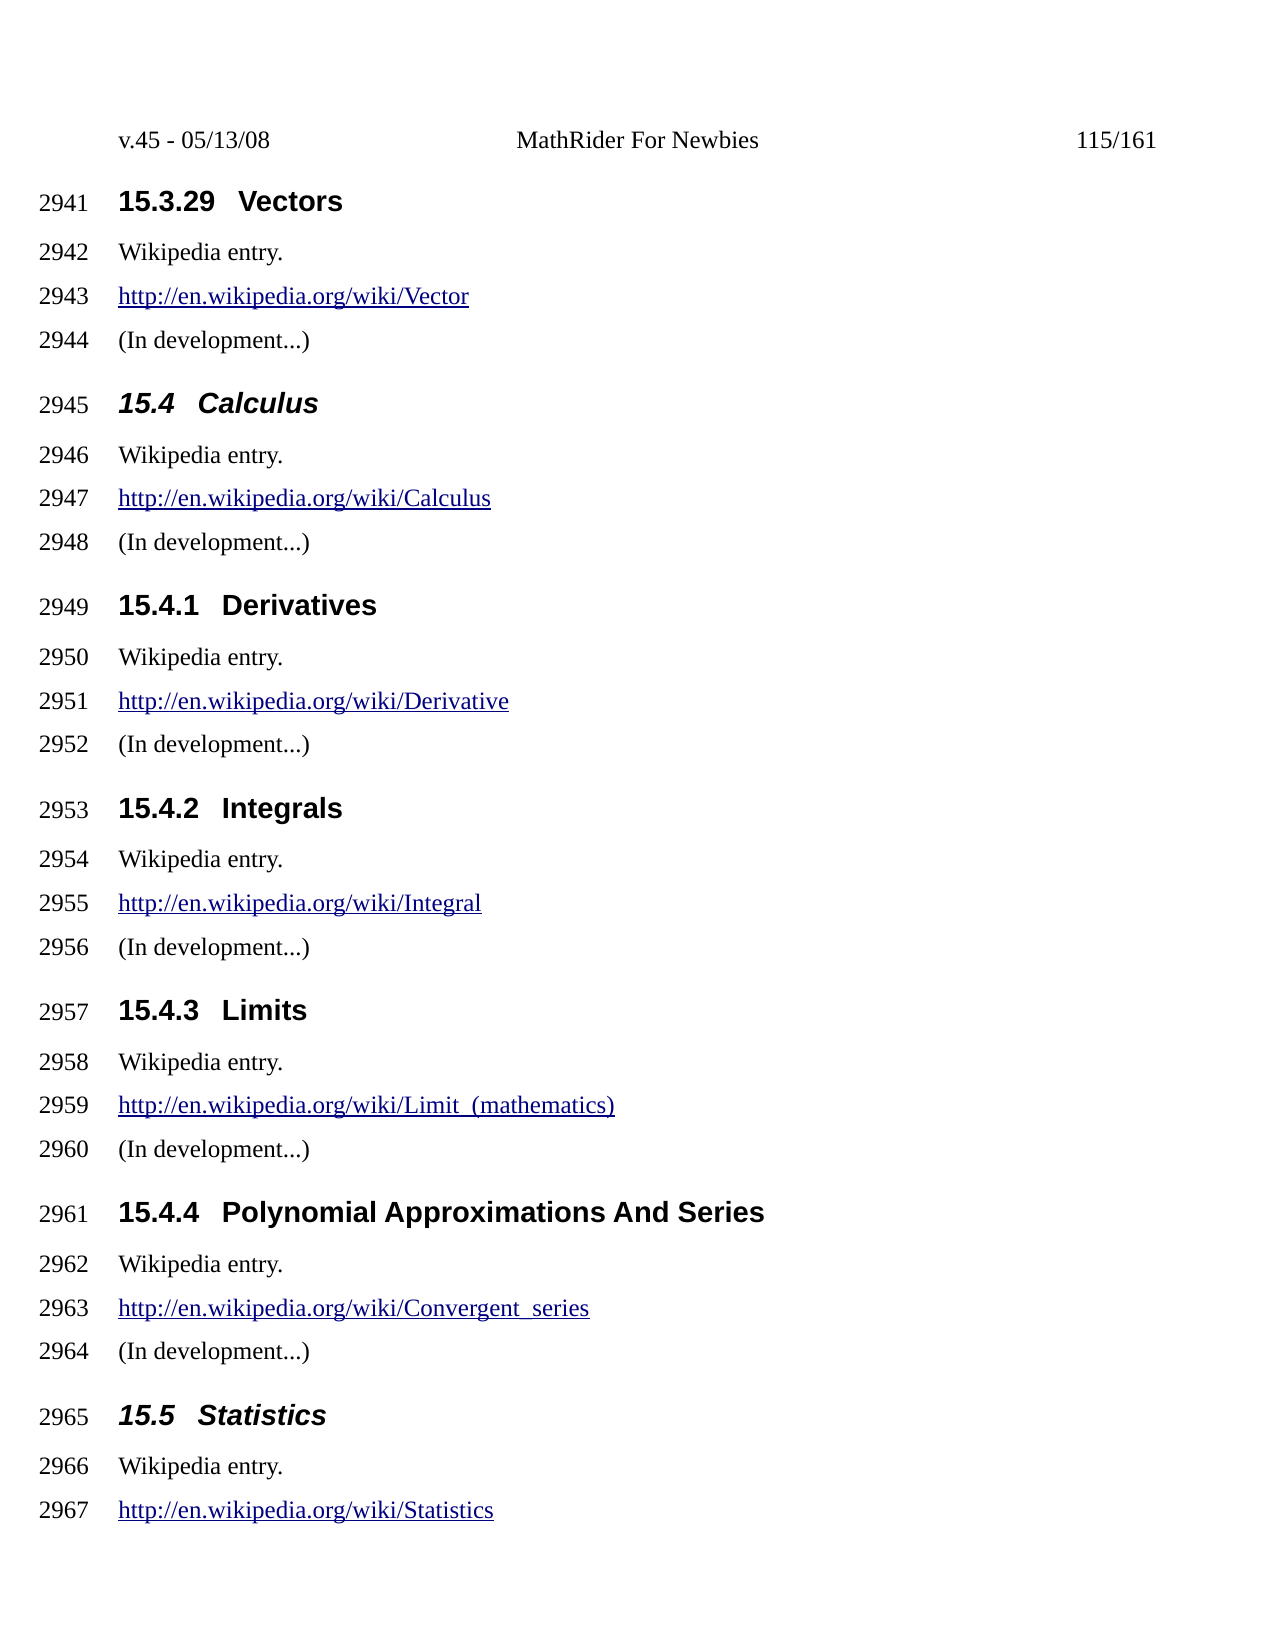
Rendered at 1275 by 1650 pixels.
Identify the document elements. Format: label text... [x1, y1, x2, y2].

subtitle Statistics [118, 1398, 1157, 1431]
subtitle Vectors [118, 184, 1157, 217]
text http://en.wikipedia.org/wiki/Statistics [118, 1495, 1157, 1524]
subtitle Derivatives [118, 588, 1157, 622]
text Wikipedia entry. [118, 1047, 1157, 1075]
text Wikipedia entry. [118, 642, 1157, 671]
text http://en.wikipedia.org/wiki/Integral [118, 888, 1157, 917]
text (In development...) [118, 932, 1157, 961]
text (In development...) [118, 1336, 1157, 1365]
text (In development...) [118, 527, 1157, 556]
text http://en.wikipedia.org/wiki/Derivative [118, 686, 1157, 714]
text http://en.wikipedia.org/wiki/Limit_(mathematics) [118, 1090, 1157, 1119]
text (In development...) [118, 1134, 1157, 1163]
subtitle Calculus [118, 386, 1157, 420]
text Wikipedia entry. [118, 1451, 1157, 1480]
text (In development...) [118, 325, 1157, 354]
text Wikipedia entry. [118, 440, 1157, 468]
text http://en.wikipedia.org/wiki/Vector [118, 281, 1157, 310]
text Wikipedia entry. [118, 844, 1157, 873]
subtitle Polynomial Approximations And Series [118, 1195, 1157, 1229]
text http://en.wikipedia.org/wiki/Calculus [118, 483, 1157, 512]
subtitle Limits [118, 993, 1157, 1027]
text Wikipedia entry. [118, 1249, 1157, 1278]
subtitle Integrals [118, 791, 1157, 824]
text http://en.wikipedia.org/wiki/Convergent_series [118, 1293, 1157, 1321]
text (In development...) [118, 729, 1157, 758]
text Wikipedia entry. [118, 237, 1157, 266]
